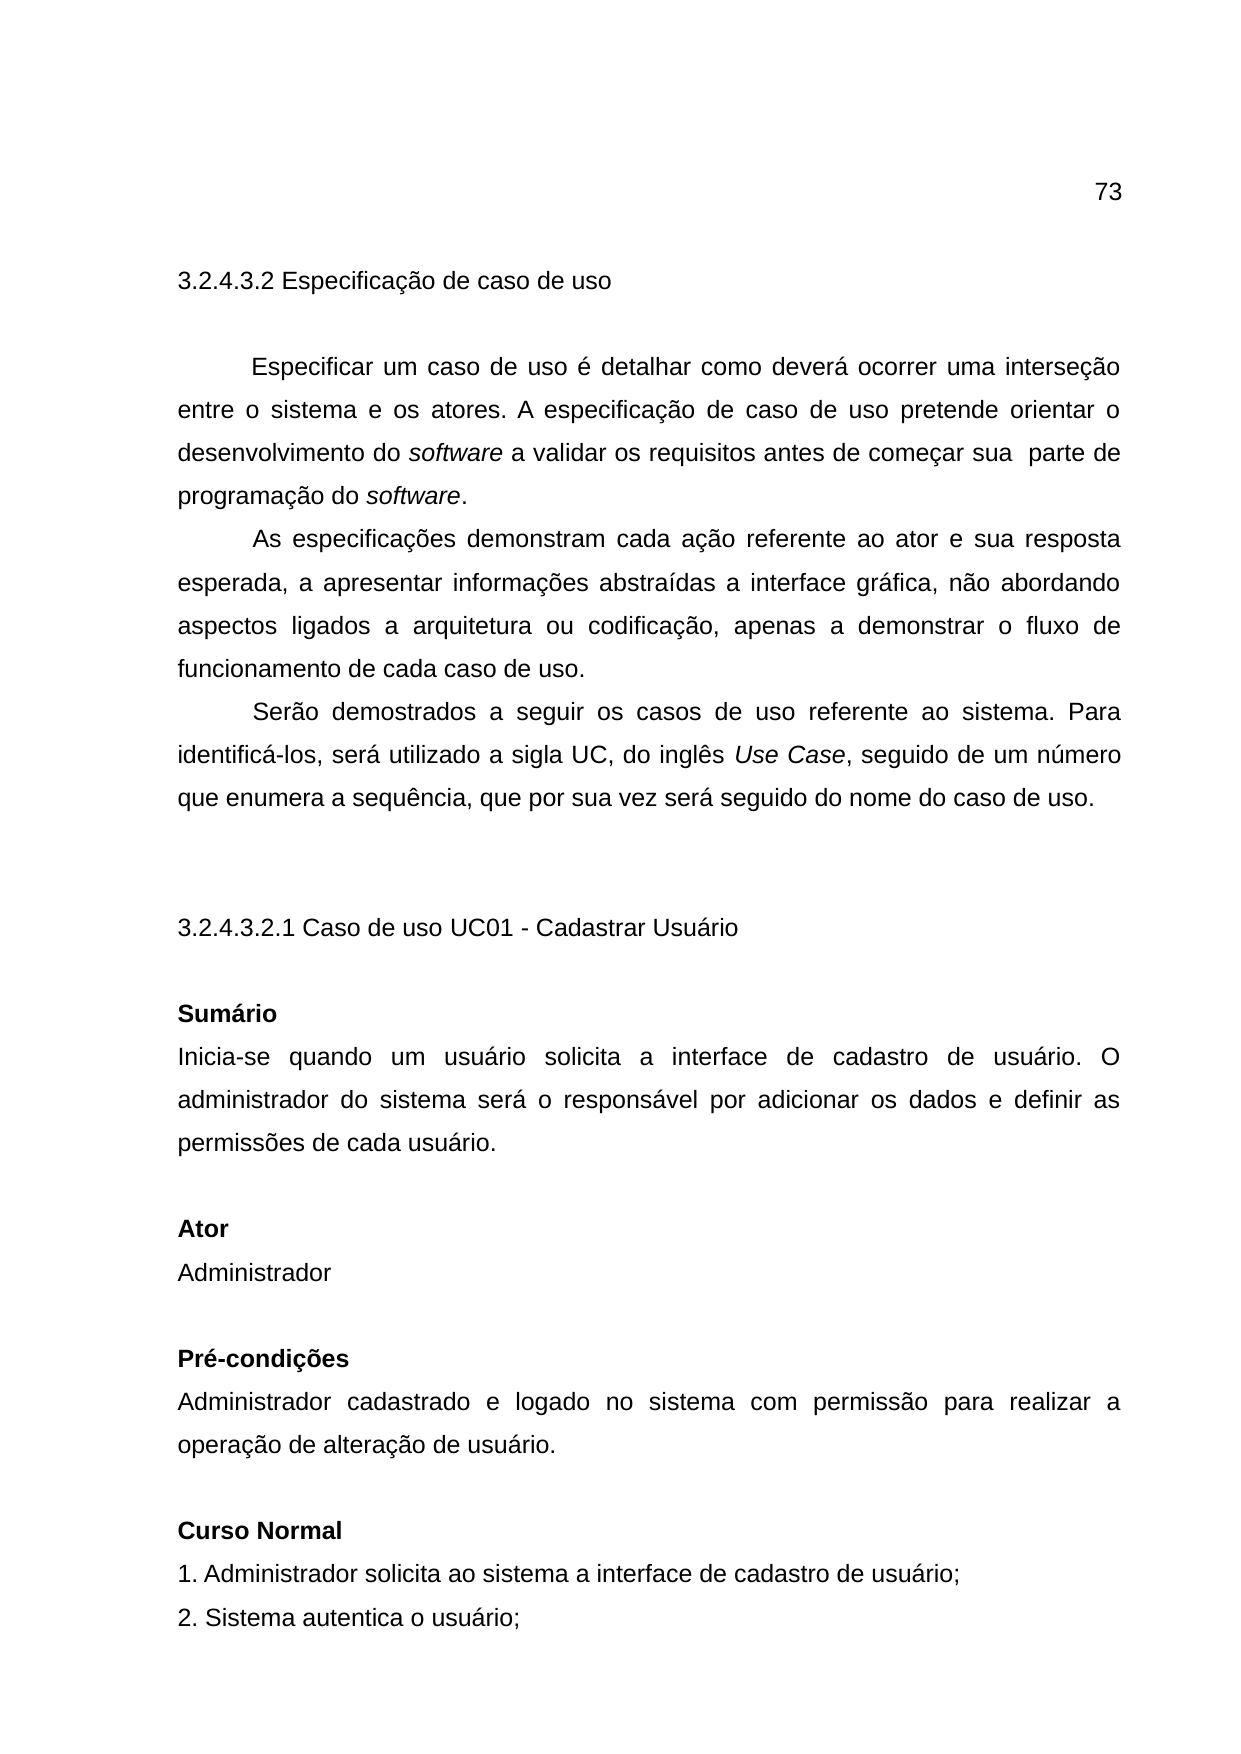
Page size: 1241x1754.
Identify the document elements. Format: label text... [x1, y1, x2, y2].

text 1. Administrador solicita ao sistema a interface de cadastro de usuário; [177, 1559, 1122, 1588]
text Curso Normal [177, 1516, 1122, 1545]
text Serão demostrados a seguir os casos de uso referente ao sistema. Para identificá-los, será utilizado a sigla UC, do inglês Use Case, seguido de um número que enumera a sequência, que por sua vez será seguido do nome do caso de uso. [177, 697, 1122, 812]
text 3.2.4.3.2 Especificação de caso de uso [177, 266, 1122, 294]
text Ator [177, 1214, 1122, 1243]
text Inicia-se quando um usuário solicita a interface de cadastro de usuário. O administrador do sistema será o responsável por adicionar os dados e definir as permissões de cada usuário. [177, 1042, 1122, 1157]
text 3.2.4.3.2.1 Caso de uso UC01 - Cadastrar Usuário [177, 913, 1122, 941]
text Pré-condições [177, 1344, 1122, 1373]
text Administrador cadastrado e logado no sistema com permissão para realizar a operação de alteração de usuário. [177, 1387, 1122, 1459]
text As especificações demonstram cada ação referente ao ator e sua resposta esperada, a apresentar informações abstraídas a interface gráfica, não abordando aspectos ligados a arquitetura ou codificação, apenas a demonstrar o fluxo de funcionamento de cada caso de uso. [177, 524, 1122, 683]
text Administrador [177, 1258, 1122, 1286]
text Especificar um caso de uso é detalhar como deverá ocorrer uma interseção entre o sistema e os atores. A especificação de caso de uso pretende orientar o desenvolvimento do software a validar os requisitos antes de começar sua parte de programação do software. [177, 352, 1122, 510]
text Sumário [177, 999, 1122, 1028]
text 2. Sistema autentica o usuário; [177, 1603, 1122, 1631]
